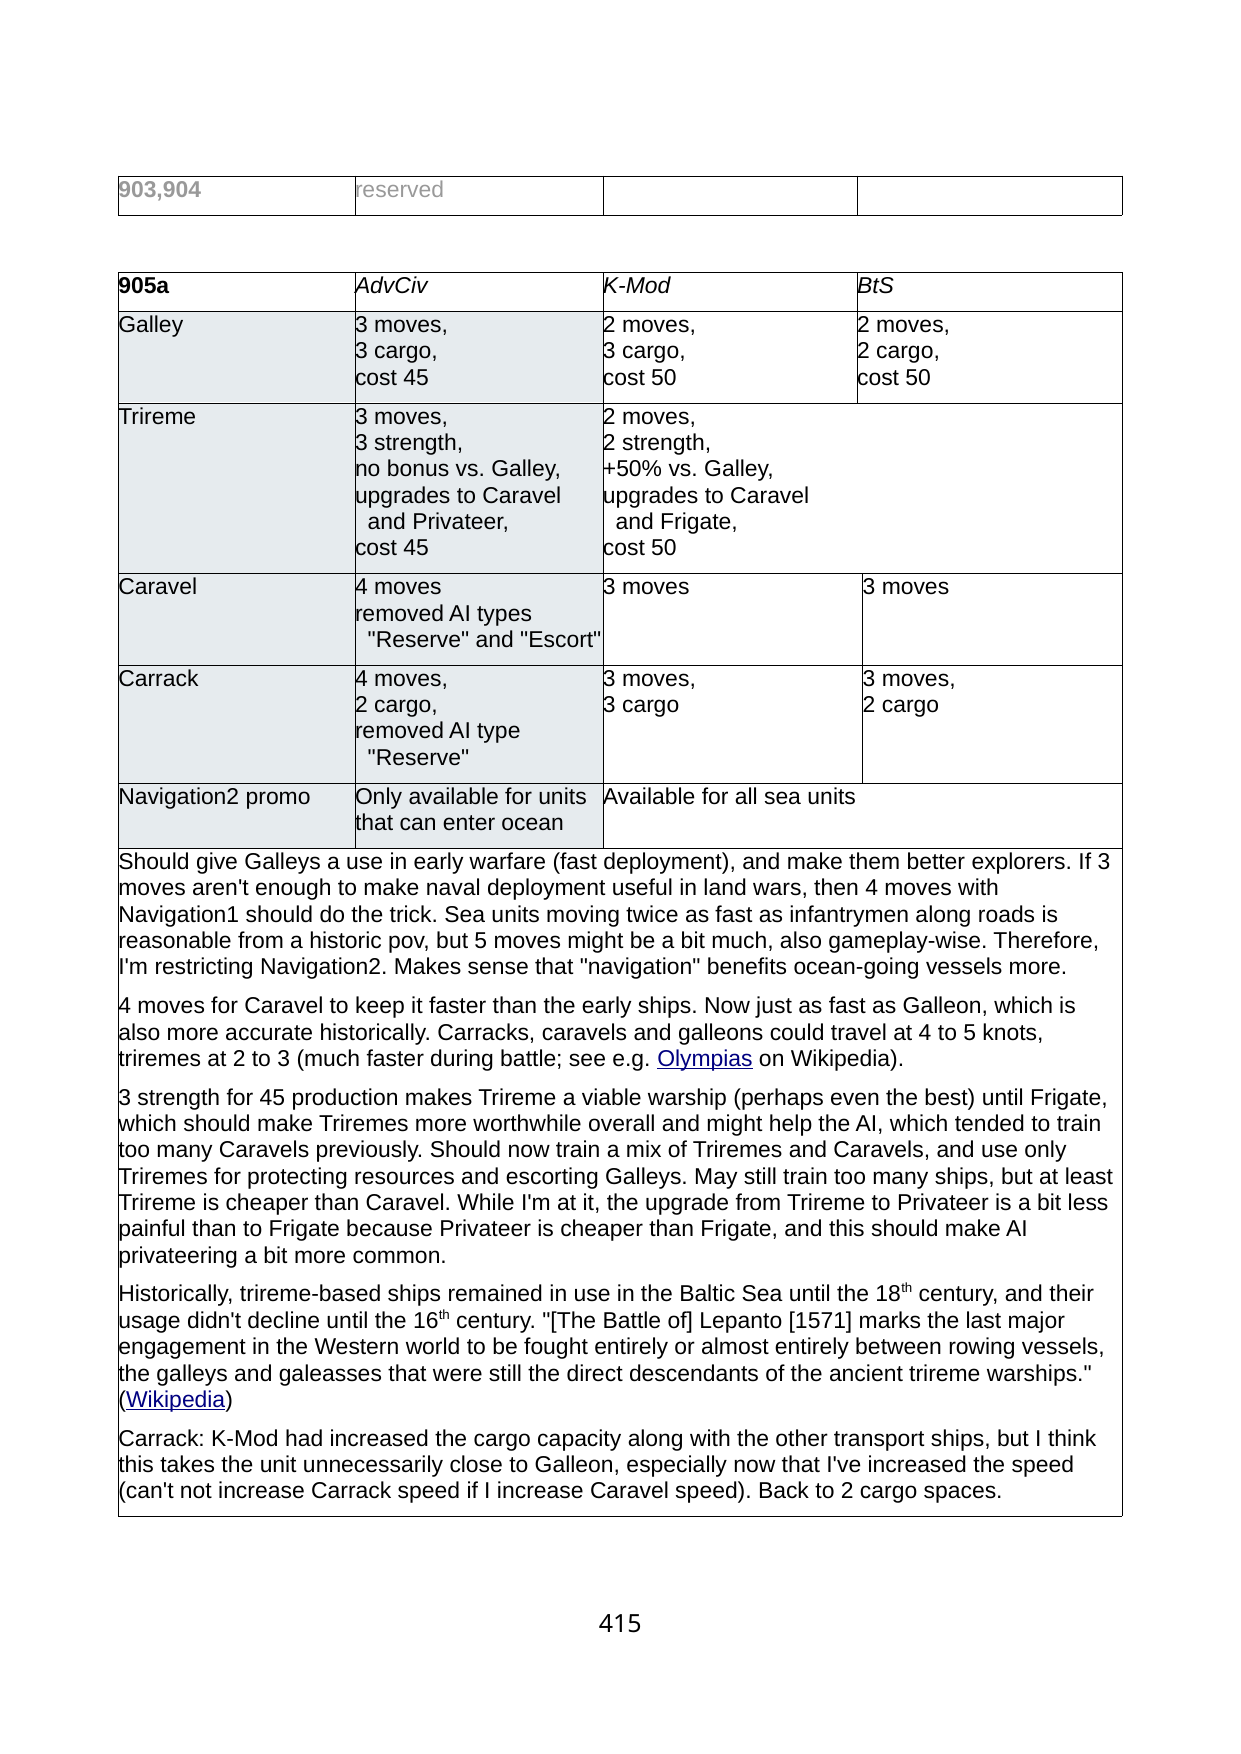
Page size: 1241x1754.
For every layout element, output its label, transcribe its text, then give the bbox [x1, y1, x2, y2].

table_cell Navigation2 promo [119, 784, 355, 848]
table_cell 3 moves [604, 574, 862, 665]
table_header 903,904 [119, 177, 355, 214]
table_header [858, 177, 1122, 214]
table_header 905a [119, 273, 355, 311]
table_cell 2 moves, 2 cargo, cost 50 [858, 312, 1122, 402]
table_header K-Mod [604, 273, 857, 311]
table_cell 3 moves, 3 strength, no bonus vs. Galley, upgrades to Caravel and Privateer, cost 45 [356, 404, 603, 573]
table_cell Trireme [119, 404, 355, 573]
table_cell 3 moves, 3 cargo, cost 45 [356, 312, 603, 402]
table_cell Available for all sea units [604, 784, 1122, 848]
table_cell 3 moves [863, 574, 1122, 665]
table_header reserved [356, 177, 603, 214]
table_cell Only available for units that can enter ocean [356, 784, 603, 848]
table_cell Caravel [119, 574, 355, 665]
table_cell 3 moves, 3 cargo [604, 666, 862, 783]
table_header [604, 177, 857, 214]
table_cell 4 moves, 2 cargo, removed AI type "Reserve" [356, 666, 603, 783]
table_cell 3 moves, 2 cargo [863, 666, 1122, 783]
table_header BtS [858, 273, 1122, 311]
table_cell Galley [119, 312, 355, 402]
table_cell Carrack [119, 666, 355, 783]
table_cell 2 moves, 3 cargo, cost 50 [604, 312, 857, 402]
table_header AdvCiv [356, 273, 603, 311]
table_cell 4 moves removed AI types "Reserve" and "Escort" [356, 574, 603, 665]
table_cell 2 moves, 2 strength, +50% vs. Galley, upgrades to Caravel and Frigate, cost 50 [604, 404, 1122, 573]
table_cell Should give Galleys a use in early warfare (fast deployment), and make them better explorers. If 3 moves aren't enough to make naval deployment useful in land wars, then 4 moves with Navigation1 should do the trick. Sea units moving twice as fast as infantrymen along roads is reasonable from a historic pov, but 5 moves might be a bit much, also gameplay-wise. Therefore, I'm restricting Navigation2. Makes sense that "navigation" benefits ocean-going vessels more. 4 moves for Caravel to keep it faster than the early ships. Now just as fast as Galleon, which is also more accurate historically. Carracks, caravels and galleons could travel at 4 to 5 knots, triremes at 2 to 3 (much faster during battle; see e.g. Olympias on Wikipedia). 3 strength for 45 production makes Trireme a viable warship (perhaps even the best) until Frigate, which should make Triremes more worthwhile overall and might help the AI, which tended to train too many Caravels previously. Should now train a mix of Triremes and Caravels, and use only Triremes for protecting resources and escorting Galleys. May still train too many ships, but at least Trireme is cheaper than Caravel. While I'm at it, the upgrade from Trireme to Privateer is a bit less painful than to Frigate because Privateer is cheaper than Frigate, and this should make AI privateering a bit more common. Historically, trireme-based ships remained in use in the Baltic Sea until the 18th century, and their usage didn't decline until the 16th century. "[The Battle of] Lepanto [1571] marks the last major engagement in the Western world to be fought entirely or almost entirely between rowing vessels, the galleys and galeasses that were still the direct descendants of the ancient trireme warships." (Wikipedia) Carrack: K-Mod had increased the cargo capacity along with the other transport ships, but I think this takes the unit unnecessarily close to Galleon, especially now that I've increased the speed (can't not increase Carrack speed if I increase Caravel speed). Back to 2 cargo spaces. [119, 849, 1122, 1516]
